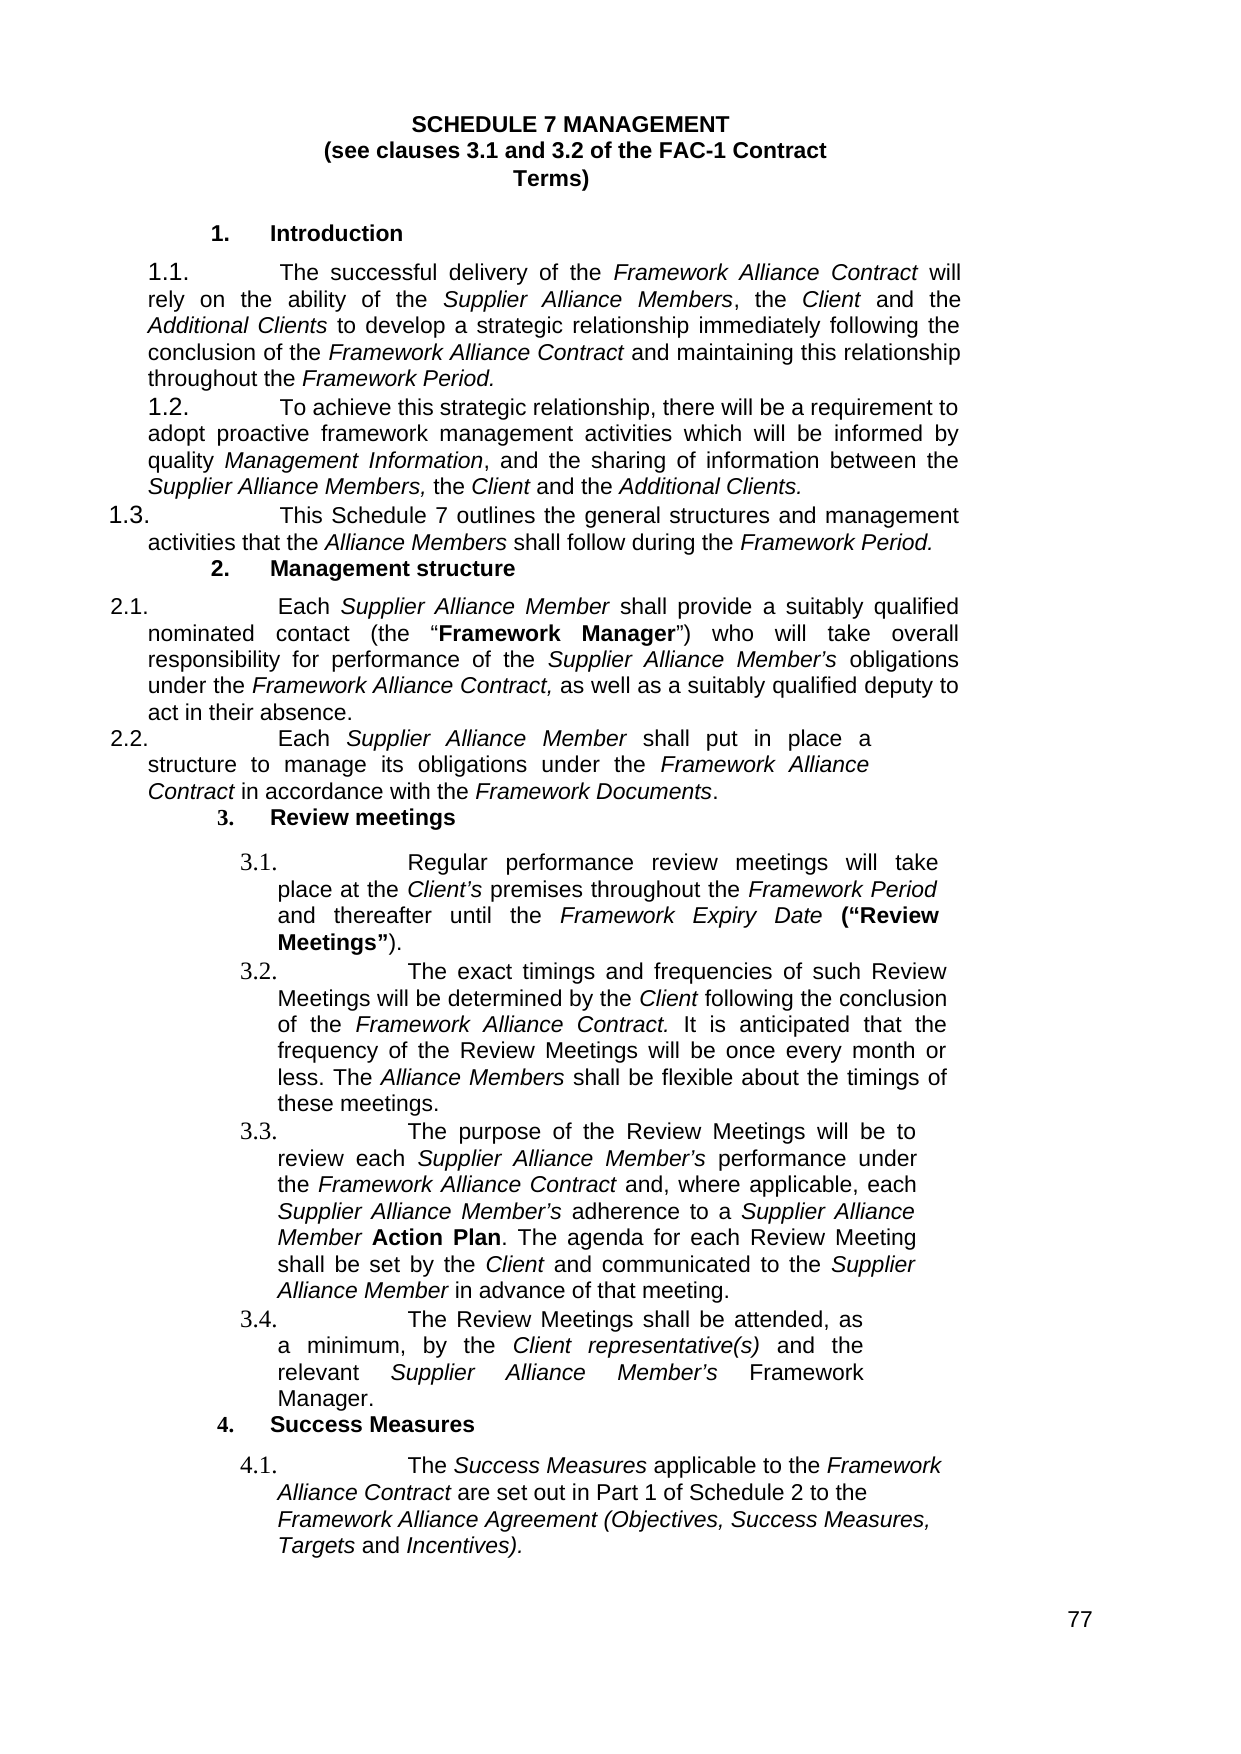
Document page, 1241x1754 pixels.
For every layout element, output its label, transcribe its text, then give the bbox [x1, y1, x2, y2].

text (see clauses 3.1 and 3.2 of the FAC-1 Contract [236, 137, 915, 163]
list Each Supplier Alliance Member shall put in place a structure to manage its obligations under the Framework Alliance Contract in accordance with the Framework Documents. [110, 725, 871, 804]
list The Success Measures applicable to the Framework Alliance Contract are set out in Part 1 of Schedule 2 to the Framework Alliance Agreement (Objectives, Success Measures, Targets and Incentives). [240, 1450, 958, 1558]
list Introduction [211, 219, 1092, 246]
list The purpose of the Review Meetings will be to review each Supplier Alliance Member’s performance under the Framework Alliance Contract and, where applicable, each Supplier Alliance Member’s adherence to a Supplier Alliance Member Action Plan. The agenda for each Review Meeting shall be set by the Client and communicated to the Supplier Alliance Member in advance of that meeting. [240, 1116, 917, 1303]
list Each Supplier Alliance Member shall provide a suitably qualified nominated contact (the “Framework Manager”) who will take overall responsibility for performance of the Supplier Alliance Member’s obligations under the Framework Alliance Contract, as well as a suitably qualified deputy to act in their absence. [110, 593, 959, 725]
list Regular performance review meetings will take place at the Client’s premises throughout the Framework Period and thereafter until the Framework Expiry Date (“Review Meetings”). [240, 847, 939, 955]
list The successful delivery of the Framework Alliance Contract will rely on the ability of the Supplier Alliance Members, the Client and the Additional Clients to develop a strategic relationship immediately following the conclusion of the Framework Alliance Contract and maintaining this relationship throughout the Framework Period. [148, 257, 961, 391]
list The exact timings and frequencies of such Review Meetings will be determined by the Client following the conclusion of the Framework Alliance Contract. It is anticipated that the frequency of the Review Meetings will be once every month or less. The Alliance Members shall be flexible about the timings of these meetings. [240, 956, 947, 1116]
subtitle Review meetings [217, 804, 1092, 831]
list To achieve this strategic relationship, there will be a requirement to adopt proactive framework management activities which will be informed by quality Management Information, and the sharing of information between the Supplier Alliance Members, the Client and the Additional Clients. [148, 392, 959, 499]
list This Schedule 7 outlines the general structures and management activities that the Alliance Members shall follow during the Framework Period. [108, 500, 959, 555]
subtitle Success Measures [217, 1411, 1092, 1438]
subtitle SCHEDULE 7 MANAGEMENT [226, 111, 915, 137]
list The Review Meetings shall be attended, as a minimum, by the Client representative(s) and the relevant Supplier Alliance Member’s Framework Manager. [240, 1304, 863, 1411]
subtitle Management structure [211, 555, 1092, 581]
text Terms) [188, 164, 915, 191]
